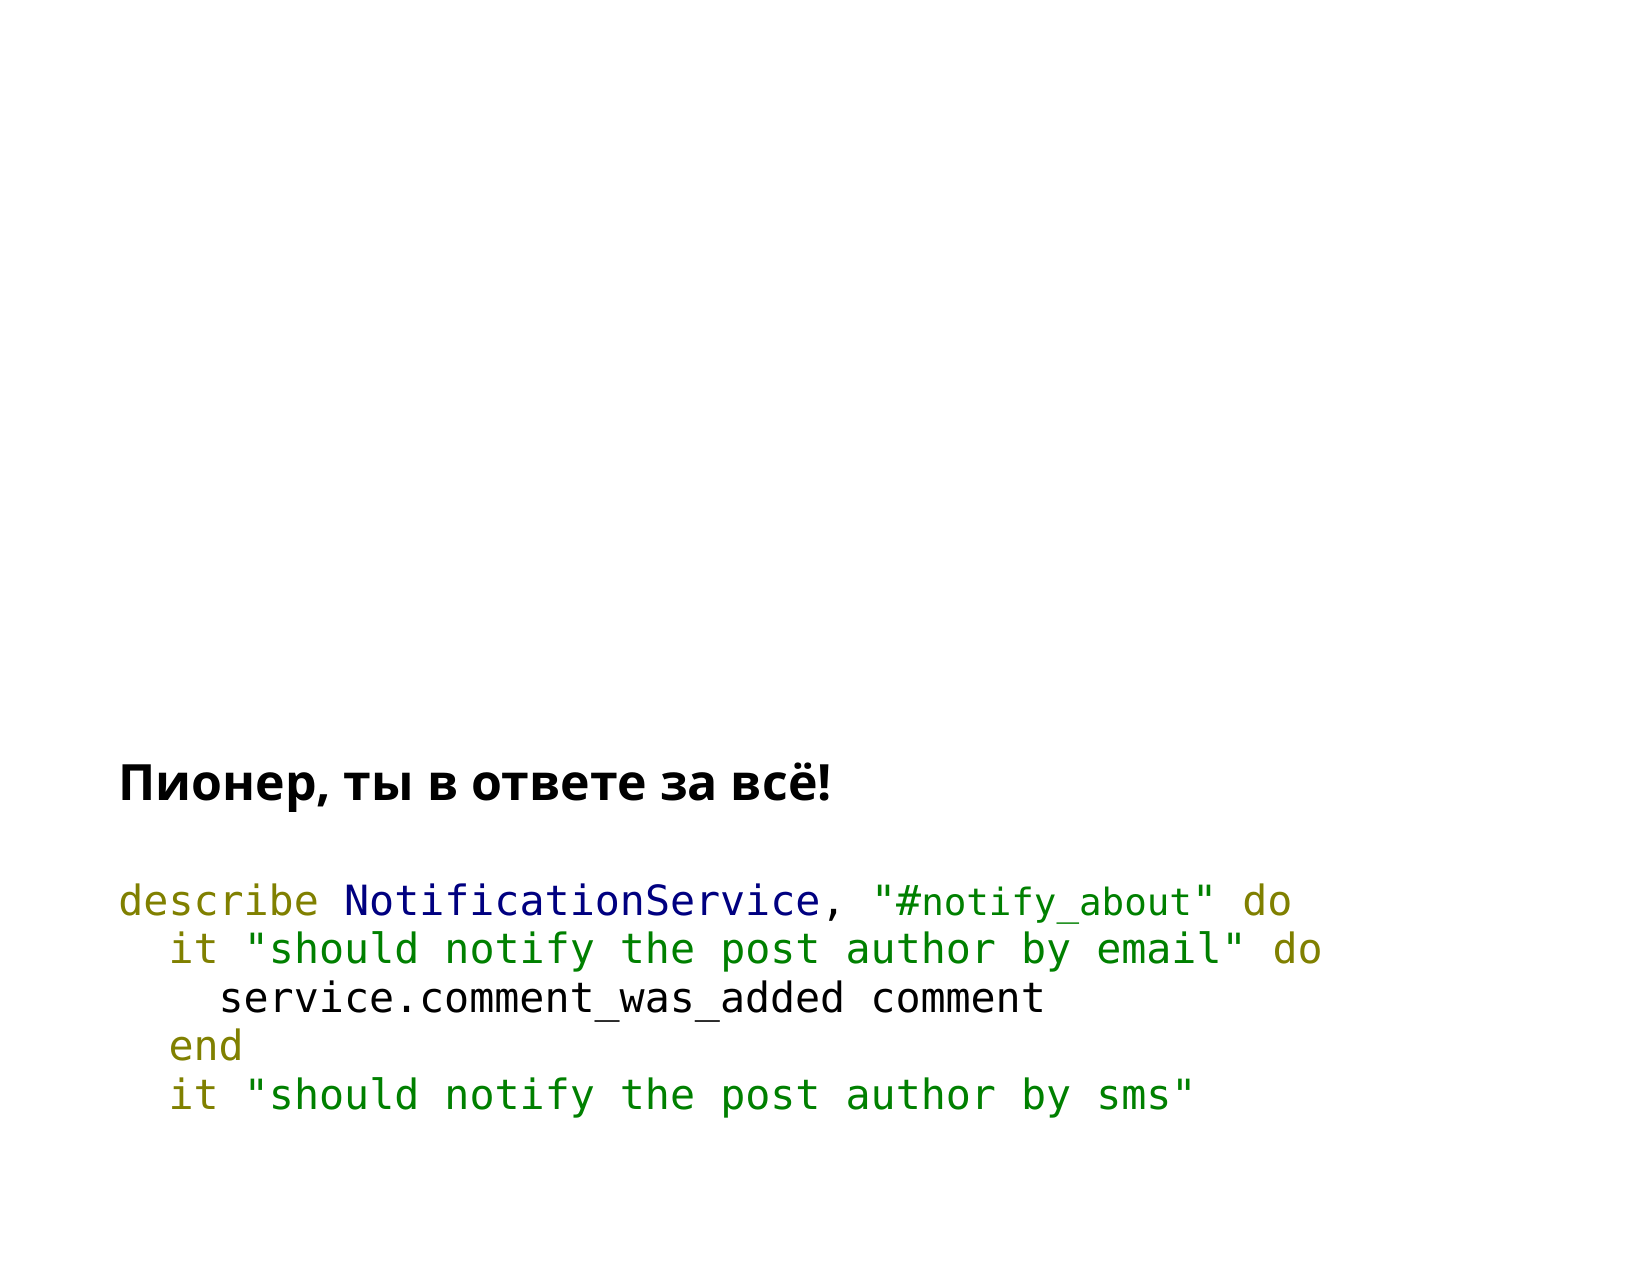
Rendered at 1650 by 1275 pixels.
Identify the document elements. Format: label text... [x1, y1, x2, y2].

subtitle Пионер, ты в ответе за всё! [118, 747, 1532, 815]
text end [118, 1022, 1532, 1071]
text service.comment_was_added comment [118, 973, 1532, 1022]
text it "should notify the post author by email" do [118, 925, 1532, 973]
text describe NotificationService, "#notify_about" do [118, 876, 1532, 925]
text it "should notify the post author by sms" [118, 1071, 1532, 1119]
